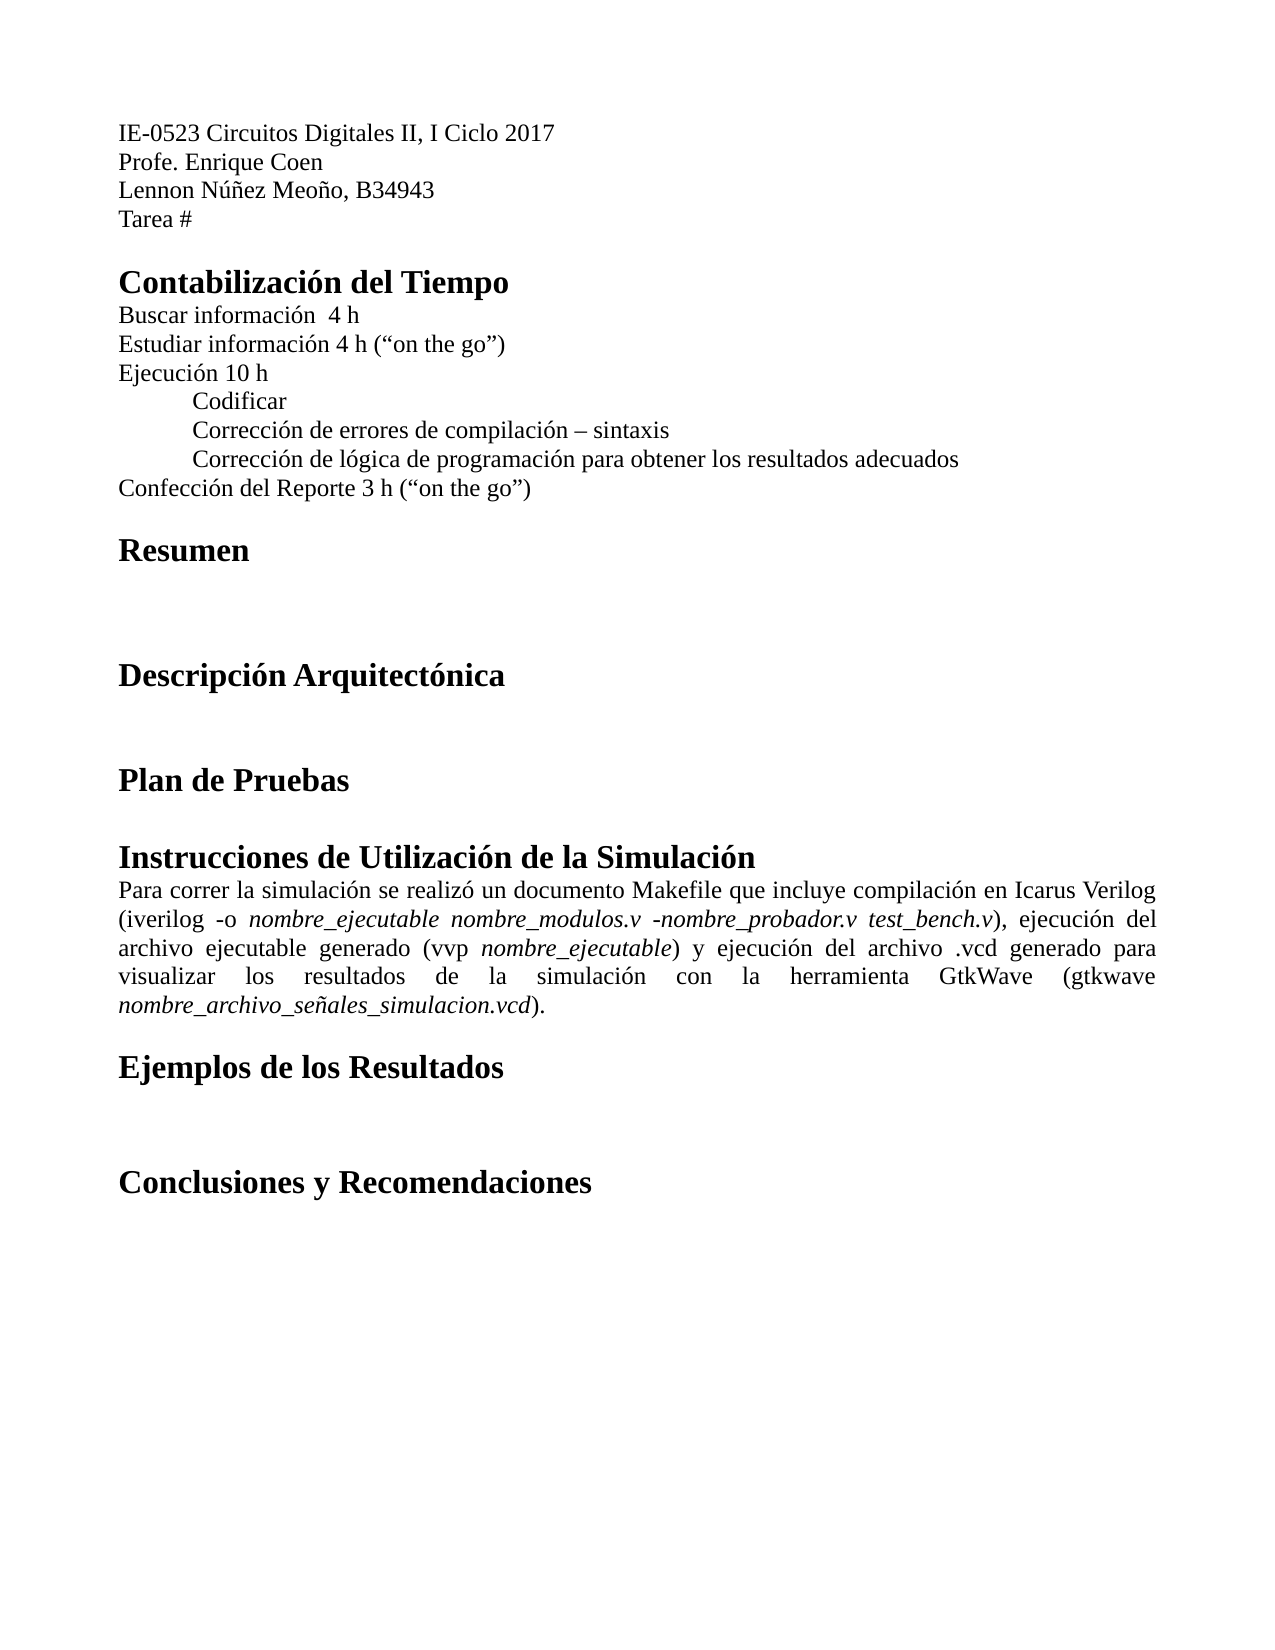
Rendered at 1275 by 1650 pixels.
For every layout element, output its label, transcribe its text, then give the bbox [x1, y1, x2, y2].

text Estudiar información 4 h (“on the go”) [118, 329, 1157, 358]
text Corrección de lógica de programación para obtener los resultados adecuados [118, 444, 1157, 473]
text Corrección de errores de compilación – sintaxis [118, 415, 1157, 444]
text Resumen [118, 530, 1157, 568]
text Descripción Arquitectónica [118, 655, 1157, 693]
text Lennon Núñez Meoño, B34943 [118, 176, 1157, 204]
text Tarea # [118, 204, 1157, 233]
text Para correr la simulación se realizó un documento Makefile que incluye compilación en Icarus Verilog (iverilog -o nombre_ejecutable nombre_modulos.v -nombre_probador.v test_bench.v), ejecución del archivo ejecutable generado (vvp nombre_ejecutable) y ejecución del archivo .vcd generado para visualizar los resultados de la simulación con la herramienta GtkWave (gtkwave nombre_archivo_señales_simulacion.vcd). [118, 875, 1157, 1019]
text Codificar [118, 386, 1157, 415]
text Buscar información 4 h [118, 300, 1157, 329]
text Contabilización del Tiempo [118, 262, 1157, 300]
text Profe. Enrique Coen [118, 147, 1157, 176]
text Ejemplos de los Resultados [118, 1048, 1157, 1086]
text Instrucciones de Utilización de la Simulación [118, 837, 1157, 875]
text Ejecución 10 h [118, 358, 1157, 386]
text Conclusiones y Recomendaciones [118, 1163, 1157, 1201]
text Confección del Reporte 3 h (“on the go”) [118, 473, 1157, 501]
text Plan de Pruebas [118, 760, 1157, 798]
text IE-0523 Circuitos Digitales II, I Ciclo 2017 [118, 118, 1157, 147]
